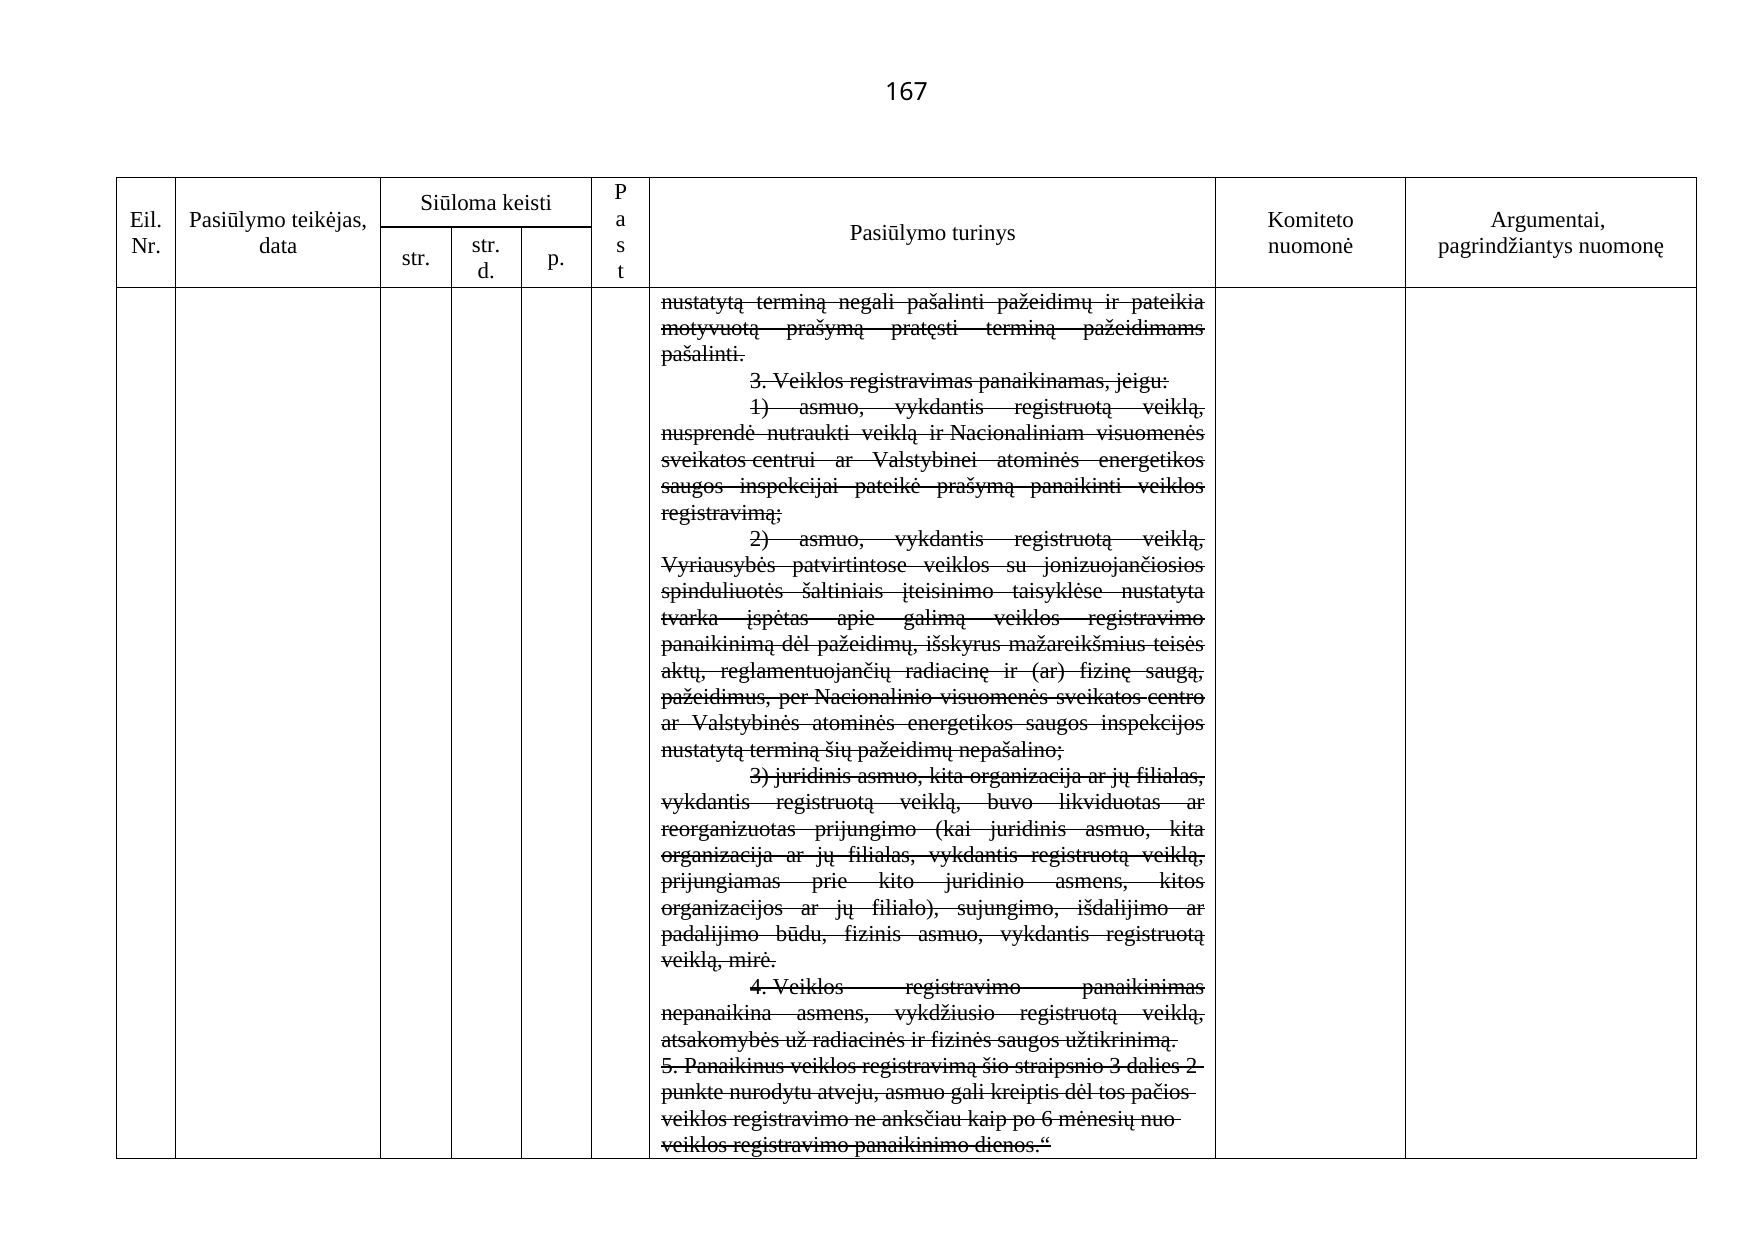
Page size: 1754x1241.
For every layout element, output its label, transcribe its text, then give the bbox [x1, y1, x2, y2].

table_cell [522, 288, 591, 1157]
table_cell [117, 288, 175, 1157]
table_header Komiteto nuomonė [1216, 178, 1405, 287]
table_header Argumentai, pagrindžiantys nuomonę [1406, 178, 1696, 287]
table_cell p. [522, 228, 591, 287]
table_cell [381, 288, 451, 1157]
table_header Pastabos [592, 178, 649, 287]
table_header Pasiūlymo teikėjas, data [176, 178, 380, 287]
table_cell [176, 288, 380, 1157]
table_header Pasiūlymo turinys [650, 178, 1215, 287]
table_cell [592, 288, 649, 1157]
table_cell [452, 288, 521, 1157]
table_cell [1406, 288, 1696, 1157]
table_header Eil. Nr. [117, 178, 175, 287]
table_cell str. d. [452, 228, 521, 287]
table_header Siūloma keisti [381, 178, 591, 226]
table_cell nustatytą terminą negali pašalinti pažeidimų ir pateikia motyvuotą prašymą pratęsti terminą pažeidimams pašalinti. 3. Veiklos registravimas panaikinamas, jeigu: 1) asmuo, vykdantis registruotą veiklą, nusprendė nutraukti veiklą ir Nacionaliniam visuomenės sveikatos centrui ar Valstybinei atominės energetikos saugos inspekcijai pateikė prašymą panaikinti veiklos registravimą; 2) asmuo, vykdantis registruotą veiklą, Vyriausybės patvirtintose veiklos su jonizuojančiosios spinduliuotės šaltiniais įteisinimo taisyklėse nustatyta tvarka įspėtas apie galimą veiklos registravimo panaikinimą dėl pažeidimų, išskyrus mažareikšmius teisės aktų, reglamentuojančių radiacinę ir (ar) fizinę saugą, pažeidimus, per Nacionalinio visuomenės sveikatos centro ar Valstybinės atominės energetikos saugos inspekcijos nustatytą terminą šių pažeidimų nepašalino; 3) juridinis asmuo, kita organizacija ar jų filialas, vykdantis registruotą veiklą, buvo likviduotas ar reorganizuotas prijungimo (kai juridinis asmuo, kita organizacija ar jų filialas, vykdantis registruotą veiklą, prijungiamas prie kito juridinio asmens, kitos organizacijos ar jų filialo), sujungimo, išdalijimo ar padalijimo būdu, fizinis asmuo, vykdantis registruotą veiklą, mirė. 4. Veiklos registravimo panaikinimas nepanaikina asmens, vykdžiusio registruotą veiklą, atsakomybės už radiacinės ir fizinės saugos užtikrinimą. 5. Panaikinus veiklos registravimą šio straipsnio 3 dalies 2 punkte nurodytu atveju, asmuo gali kreiptis dėl tos pačios veiklos registravimo ne anksčiau kaip po 6 mėnesių nuo veiklos registravimo panaikinimo dienos.“ [650, 288, 1215, 1157]
table_cell [1216, 288, 1405, 1157]
table_cell str. [381, 228, 451, 287]
